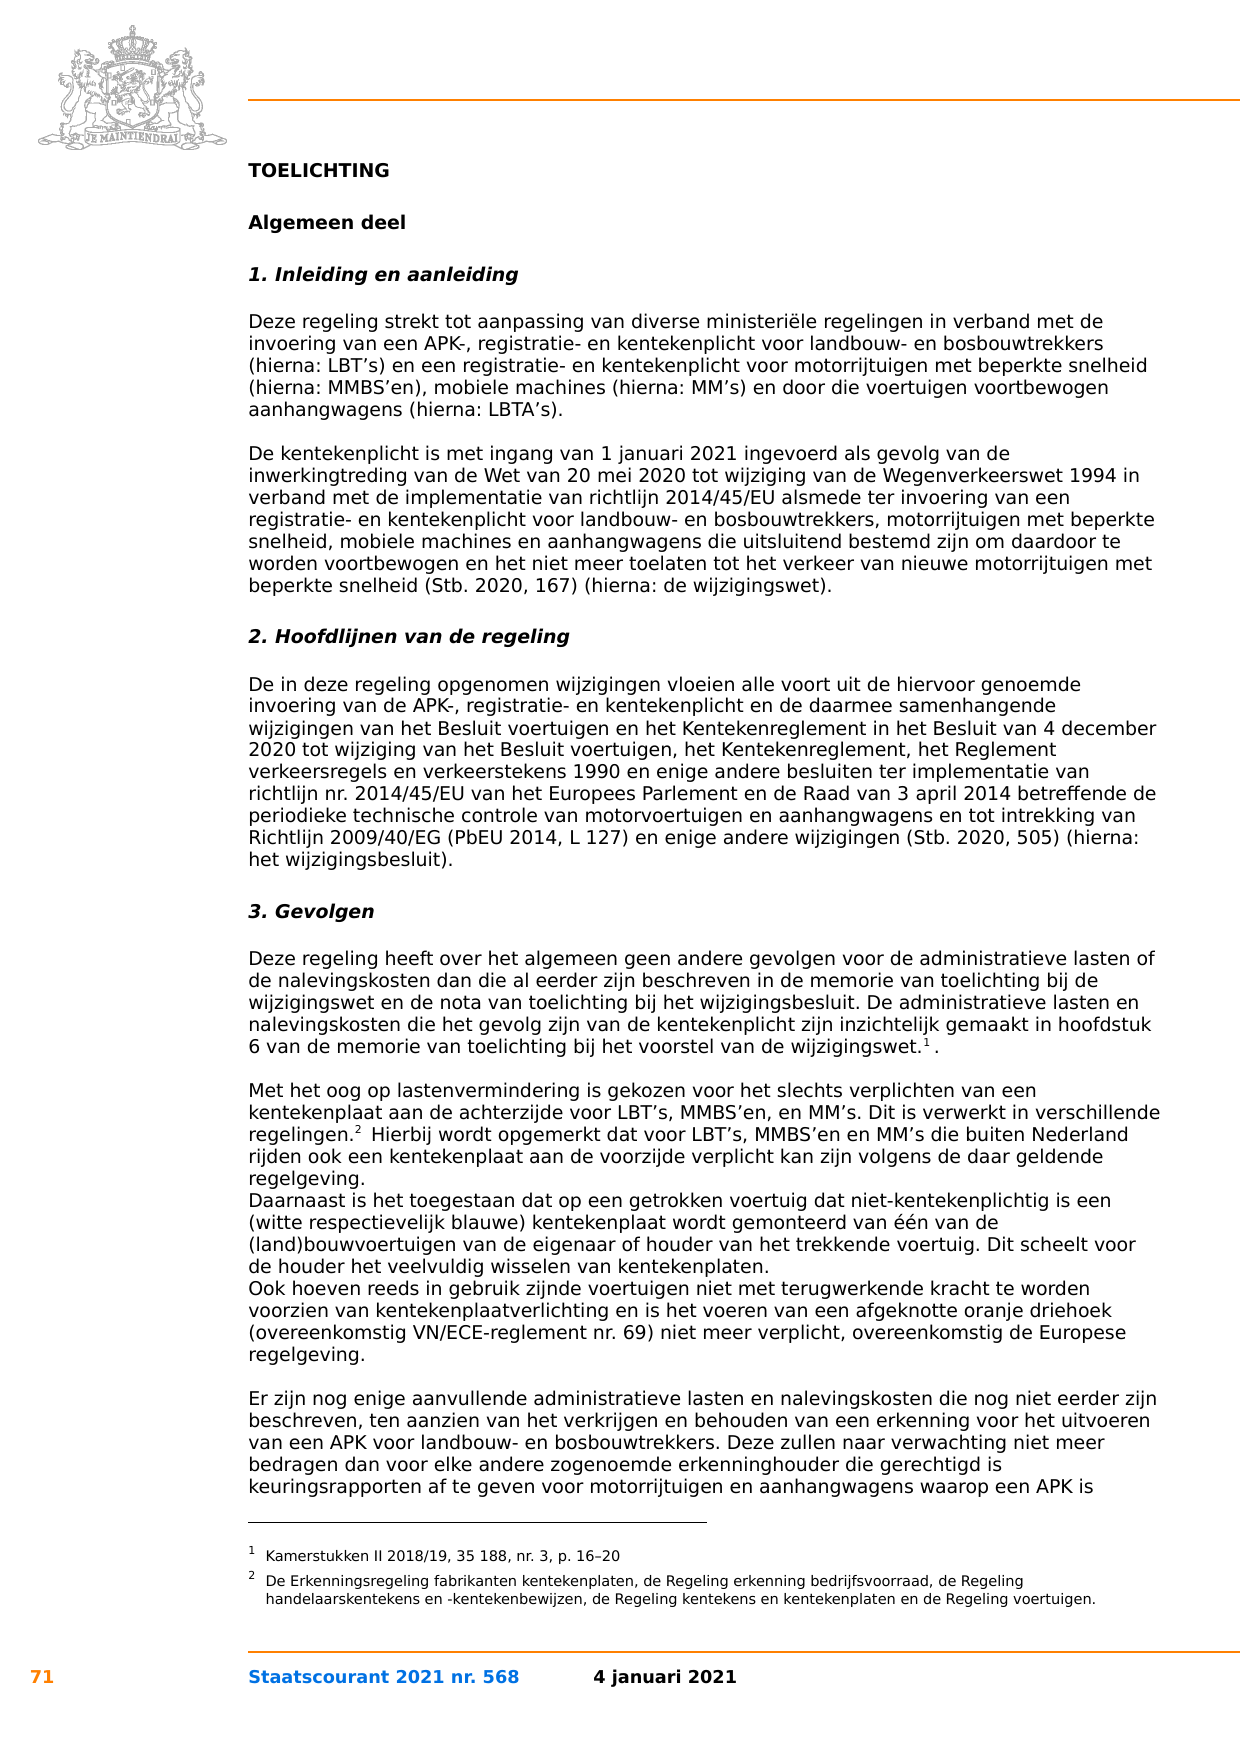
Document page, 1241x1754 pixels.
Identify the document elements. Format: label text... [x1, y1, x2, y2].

text Deze regeling strekt tot aanpassing van diverse ministeriële regelingen in verband met de invoering van een APK-, registratie- en kentekenplicht voor landbouw- en bosbouwtrekkers (hierna: LBT’s) en een registratie- en kentekenplicht voor motorrijtuigen met beperkte snelheid (hierna: MMBS’en), mobiele machines (hierna: MM’s) en door die voertuigen voortbewogen aanhangwagens (hierna: LBTA’s). [248, 311, 1163, 421]
text Kamerstukken II 2018/19, 35 188, nr. 3, p. 16–20 [248, 1544, 1163, 1566]
text Deze regeling heeft over het algemeen geen andere gevolgen voor de administratieve lasten of de nalevingskosten dan die al eerder zijn beschreven in de memorie van toelichting bij de wijzigingswet en de nota van toelichting bij het wijzigingsbesluit. De administratieve lasten en nalevingskosten die het gevolg zijn van de kentekenplicht zijn inzichtelijk gemaakt in hoofdstuk 6 van de memorie van toelichting bij het voorstel van de wijzigingswet.. [248, 948, 1163, 1058]
subtitle 3. Gevolgen [248, 901, 1163, 923]
text Er zijn nog enige aanvullende administratieve lasten en nalevingskosten die nog niet eerder zijn beschreven, ten aanzien van het verkrijgen en behouden van een erkenning voor het uitvoeren van een APK voor landbouw- en bosbouwtrekkers. Deze zullen naar verwachting niet meer bedragen dan voor elke andere zogenoemde erkenninghouder die gerechtigd is keuringsrapporten af te geven voor motorrijtuigen en aanhangwagens waarop een APK is [248, 1388, 1163, 1497]
text De Erkenningsregeling fabrikanten kentekenplaten, de Regeling erkenning bedrijfsvoorraad, de Regeling handelaarskentekens en -kentekenbewijzen, de Regeling kentekens en kentekenplaten en de Regeling voertuigen. [248, 1569, 1163, 1608]
text Ook hoeven reeds in gebruik zijnde voertuigen niet met terugwerkende kracht te worden voorzien van kentekenplaatverlichting en is het voeren van een afgeknotte oranje driehoek (overeenkomstig VN/ECE-reglement nr. 69) niet meer verplicht, overeenkomstig de Europese regelgeving. [248, 1278, 1163, 1366]
subtitle 1. Inleiding en aanleiding [248, 264, 1163, 286]
picture [38, 25, 227, 150]
subtitle 2. Hoofdlijnen van de regeling [248, 626, 1163, 648]
text Met het oog op lastenvermindering is gekozen voor het slechts verplichten van een kentekenplaat aan de achterzijde voor LBT’s, MMBS’en, en MM’s. Dit is verwerkt in verschillende regelingen. Hierbij wordt opgemerkt dat voor LBT’s, MMBS’en en MM’s die buiten Nederland rijden ook een kentekenplaat aan de voorzijde verplicht kan zijn volgens de daar geldende regelgeving. [248, 1080, 1163, 1190]
subtitle Algemeen deel [248, 212, 1163, 234]
subtitle TOELICHTING [248, 160, 1163, 182]
text De in deze regeling opgenomen wijzigingen vloeien alle voort uit de hiervoor genoemde invoering van de APK-, registratie- en kentekenplicht en de daarmee samenhangende wijzigingen van het Besluit voertuigen en het Kentekenreglement in het Besluit van 4 december 2020 tot wijziging van het Besluit voertuigen, het Kentekenreglement, het Reglement verkeersregels en verkeerstekens 1990 en enige andere besluiten ter implementatie van richtlijn nr. 2014/45/EU van het Europees Parlement en de Raad van 3 april 2014 betreffende de periodieke technische controle van motorvoertuigen en aanhangwagens en tot intrekking van Richtlijn 2009/40/EG (PbEU 2014, L 127) en enige andere wijzigingen (Stb. 2020, 505) (hierna: het wijzigingsbesluit). [248, 673, 1163, 871]
text Daarnaast is het toegestaan dat op een getrokken voertuig dat niet-kentekenplichtig is een (witte respectievelijk blauwe) kentekenplaat wordt gemonteerd van één van de (land)bouwvoertuigen van de eigenaar of houder van het trekkende voertuig. Dit scheelt voor de houder het veelvuldig wisselen van kentekenplaten. [248, 1190, 1163, 1278]
text De kentekenplicht is met ingang van 1 januari 2021 ingevoerd als gevolg van de inwerkingtreding van de Wet van 20 mei 2020 tot wijziging van de Wegenverkeerswet 1994 in verband met de implementatie van richtlijn 2014/45/EU alsmede ter invoering van een registratie- en kentekenplicht voor landbouw- en bosbouwtrekkers, motorrijtuigen met beperkte snelheid, mobiele machines en aanhangwagens die uitsluitend bestemd zijn om daardoor te worden voortbewogen en het niet meer toelaten tot het verkeer van nieuwe motorrijtuigen met beperkte snelheid (Stb. 2020, 167) (hierna: de wijzigingswet). [248, 443, 1163, 596]
